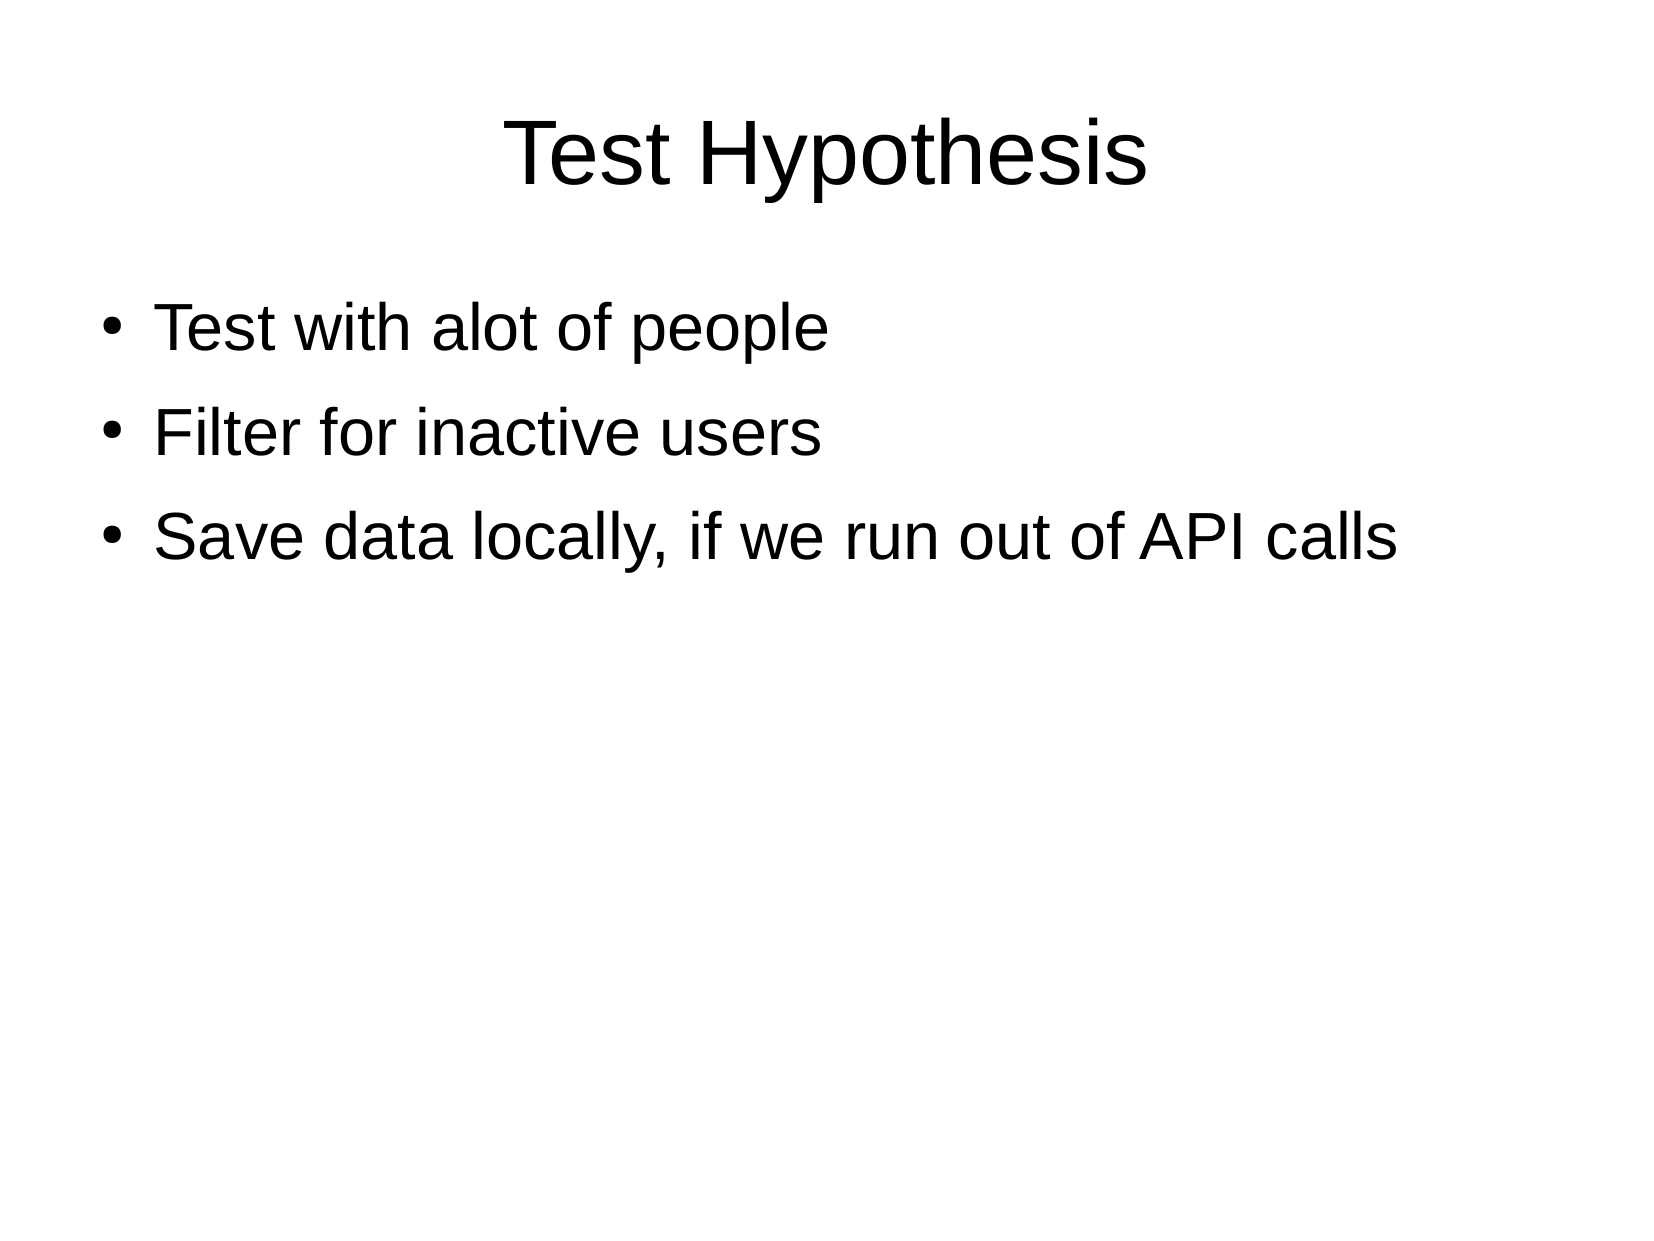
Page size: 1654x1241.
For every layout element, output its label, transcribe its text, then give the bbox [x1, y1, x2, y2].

list Test with alot of people Filter for inactive users Save data locally, if we run out of API calls [82, 290, 1565, 1109]
title Test Hypothesis [82, 49, 1571, 257]
